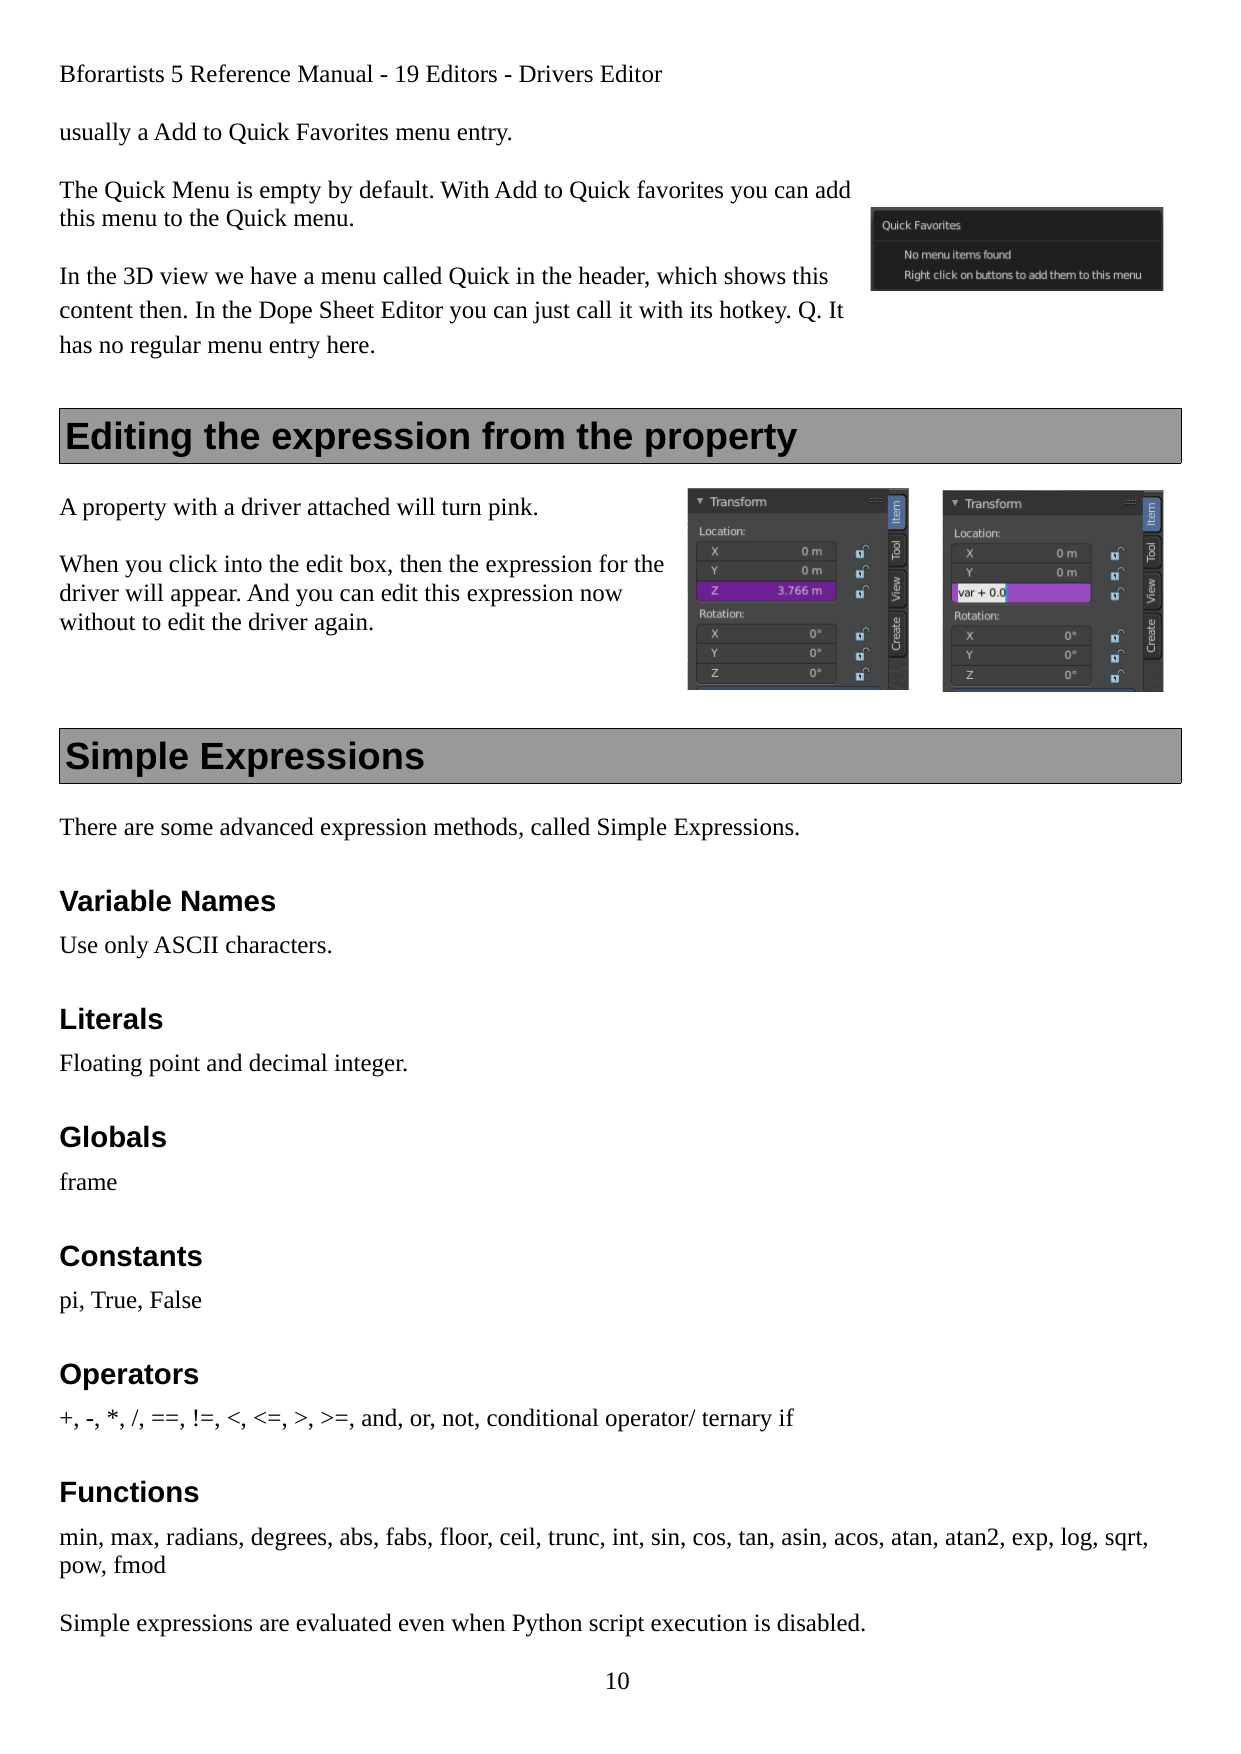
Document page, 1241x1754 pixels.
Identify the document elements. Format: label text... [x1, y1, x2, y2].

subtitle Operators [59, 1357, 1181, 1391]
picture [870, 207, 1164, 291]
table_header Editing the expression from the property [60, 409, 1181, 463]
text When you click into the edit box, then the expression for the driver will appear. And you can edit this expression now without to edit the driver again. [59, 549, 687, 636]
text pi, True, False [59, 1285, 1181, 1314]
text frame [59, 1167, 1181, 1195]
text usually a Add to Quick Favorites menu entry. [59, 117, 1181, 146]
text Floating point and decimal integer. [59, 1048, 1181, 1077]
text Simple expressions are evaluated even when Python script execution is disabled. [59, 1608, 1181, 1637]
text min, max, radians, degrees, abs, fabs, floor, ceil, trunc, int, sin, cos, tan, asin, acos, atan, atan2, exp, log, sqrt, pow, fmod [59, 1522, 1181, 1579]
subtitle Globals [59, 1120, 1181, 1154]
text The Quick Menu is empty by default. With Add to Quick favorites you can add this menu to the Quick menu. [59, 175, 1181, 232]
text A property with a driver attached will turn pink. [59, 492, 687, 521]
table_header Simple Expressions [60, 729, 1181, 783]
text Use only ASCII characters. [59, 930, 1181, 959]
picture [942, 490, 1164, 692]
subtitle Literals [59, 1002, 1181, 1036]
text +, -, *, /, ==, !=, <, <=, >, >=, and, or, not, conditional operator/ ternary if [59, 1403, 1181, 1432]
text There are some advanced expression methods, called Simple Expressions. [59, 812, 1181, 840]
picture [687, 488, 909, 690]
subtitle Variable Names [59, 884, 1181, 917]
text In the 3D view we have a menu called Quick in the header, which shows this content then. In the Dope Sheet Editor you can just call it with its hotkey. Q. It has no regular menu entry here. [59, 261, 1181, 359]
subtitle Constants [59, 1239, 1181, 1272]
subtitle Functions [59, 1475, 1181, 1509]
